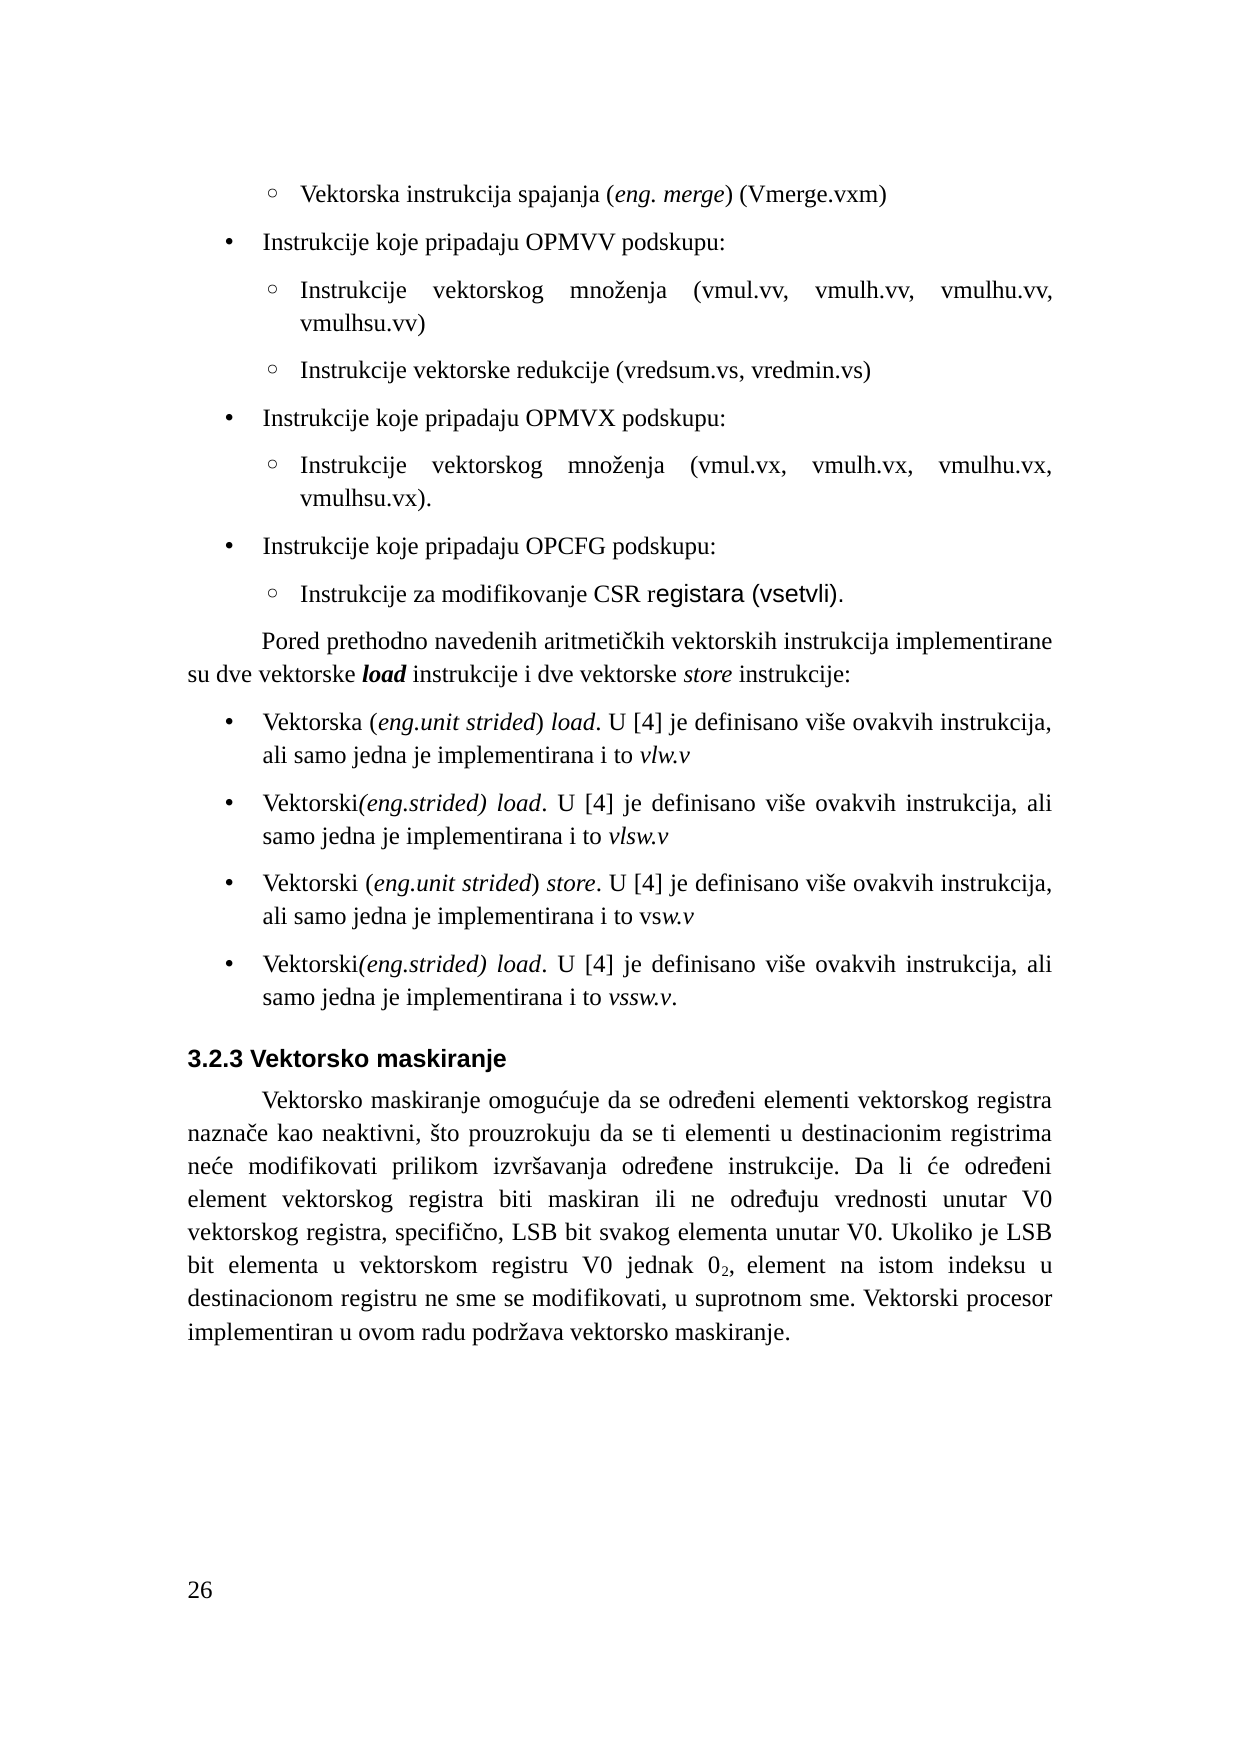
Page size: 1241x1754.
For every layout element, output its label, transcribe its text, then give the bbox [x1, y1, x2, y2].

list Instrukcije koje pripadaju OPMVV podskupu: [225, 227, 1053, 256]
list Vektorski (eng.unit strided) store. U [4] je definisano više ovakvih instrukcija, ali samo jedna je implementirana i to vsw.v [225, 868, 1053, 930]
list Instrukcije vektorskog množenja (vmul.vx, vmulh.vx, vmulhu.vx, vmulhsu.vx). [262, 451, 1053, 512]
text Vektorsko maskiranje omogućuje da se određeni elementi vektorskog registra naznače kao neaktivni, što prouzrokuju da se ti elementi u destinacionim registrima neće modifikovati prilikom izvršavanja određene instrukcije. Da li će određeni element vektorskog registra biti maskiran ili ne određuju vrednosti unutar V0 vektorskog registra, specifično, LSB bit svakog elementa unutar V0. Ukoliko je LSB bit elementa u vektorskom registru V0 jednak 02, element na istom indeksu u destinacionom registru ne sme se modifikovati, u suprotnom sme. Vektorski procesor implementiran u ovom radu podržava vektorsko maskiranje. [187, 1085, 1053, 1345]
subtitle 3.2.3 Vektorsko maskiranje [187, 1044, 1053, 1073]
text Pored prethodno navedenih aritmetičkih vektorskih instrukcija implementirane su dve vektorske load instrukcije i dve vektorske store instrukcije: [187, 626, 1053, 688]
list Vektorska (eng.unit strided) load. U [4] je definisano više ovakvih instrukcija, ali samo jedna je implementirana i to vlw.v [225, 707, 1053, 769]
list Vektorski(eng.strided) load. U [4] je definisano više ovakvih instrukcija, ali samo jedna je implementirana i to vssw.v. [225, 949, 1053, 1011]
list Instrukcije koje pripadaju OPCFG podskupu: [225, 531, 1053, 560]
list Instrukcije koje pripadaju OPMVX podskupu: [225, 403, 1053, 432]
list Vektorska instrukcija spajanja (eng. merge) (Vmerge.vxm) [262, 179, 1053, 208]
list Vektorski(eng.strided) load. U [4] je definisano više ovakvih instrukcija, ali samo jedna je implementirana i to vlsw.v [225, 788, 1053, 849]
list Instrukcije za modifikovanje CSR registara (vsetvli). [262, 579, 1053, 608]
list Instrukcije vektorske redukcije (vredsum.vs, vredmin.vs) [262, 355, 1053, 384]
list Instrukcije vektorskog množenja (vmul.vv, vmulh.vv, vmulhu.vv, vmulhsu.vv) [262, 275, 1053, 336]
